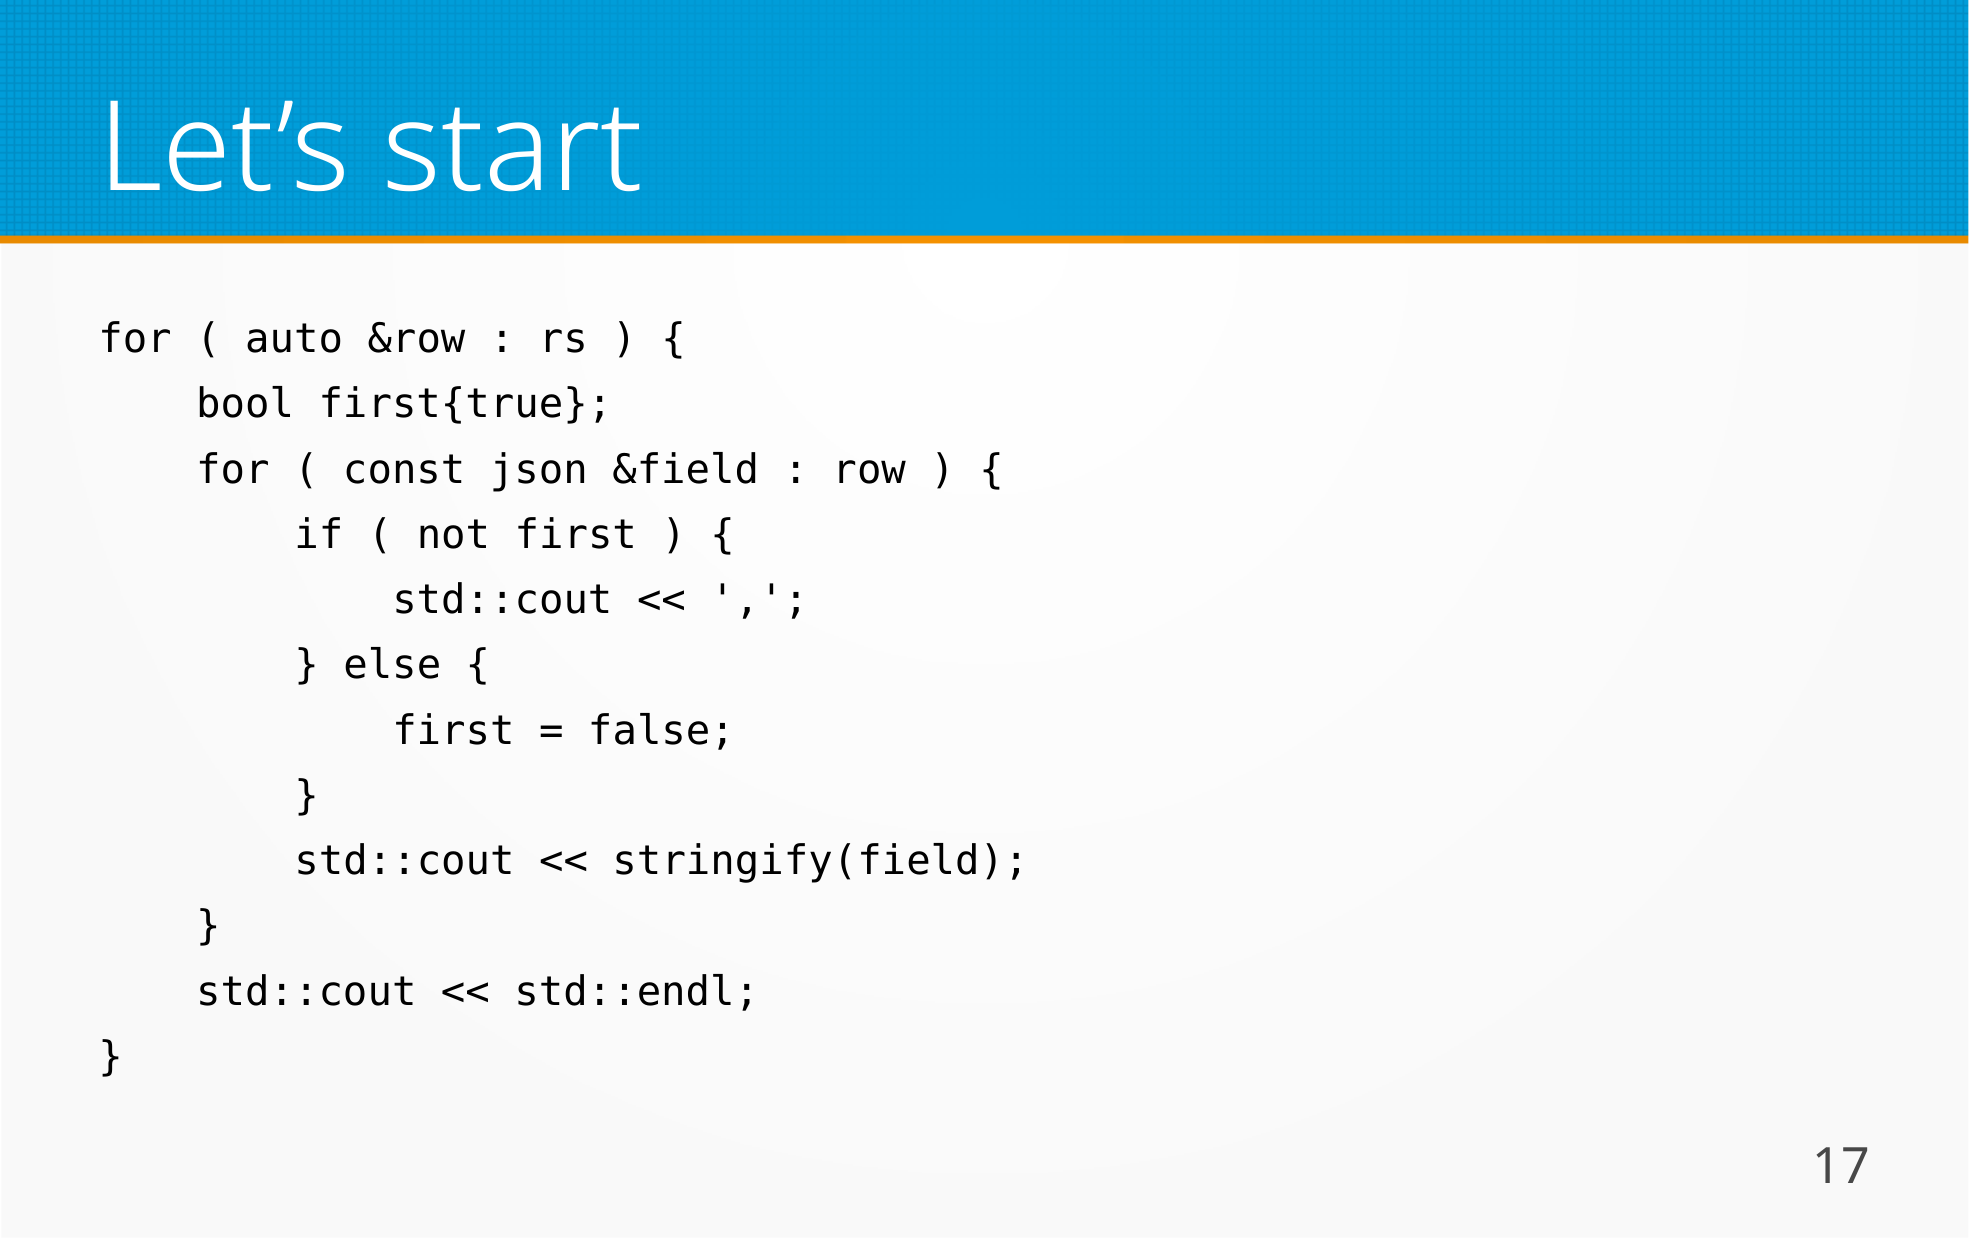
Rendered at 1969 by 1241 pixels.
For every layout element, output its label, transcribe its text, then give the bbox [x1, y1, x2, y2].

title Let’s start [98, 19, 1870, 227]
list for ( auto &row : rs ) { bool first{true}; for ( const json &field : row ) { if ( not first ) { std::cout << ','; } else { first = false; } std::cout << stringify(field); } std::cout << std::endl; } [98, 315, 1861, 1081]
picture [0, 236, 1969, 1241]
